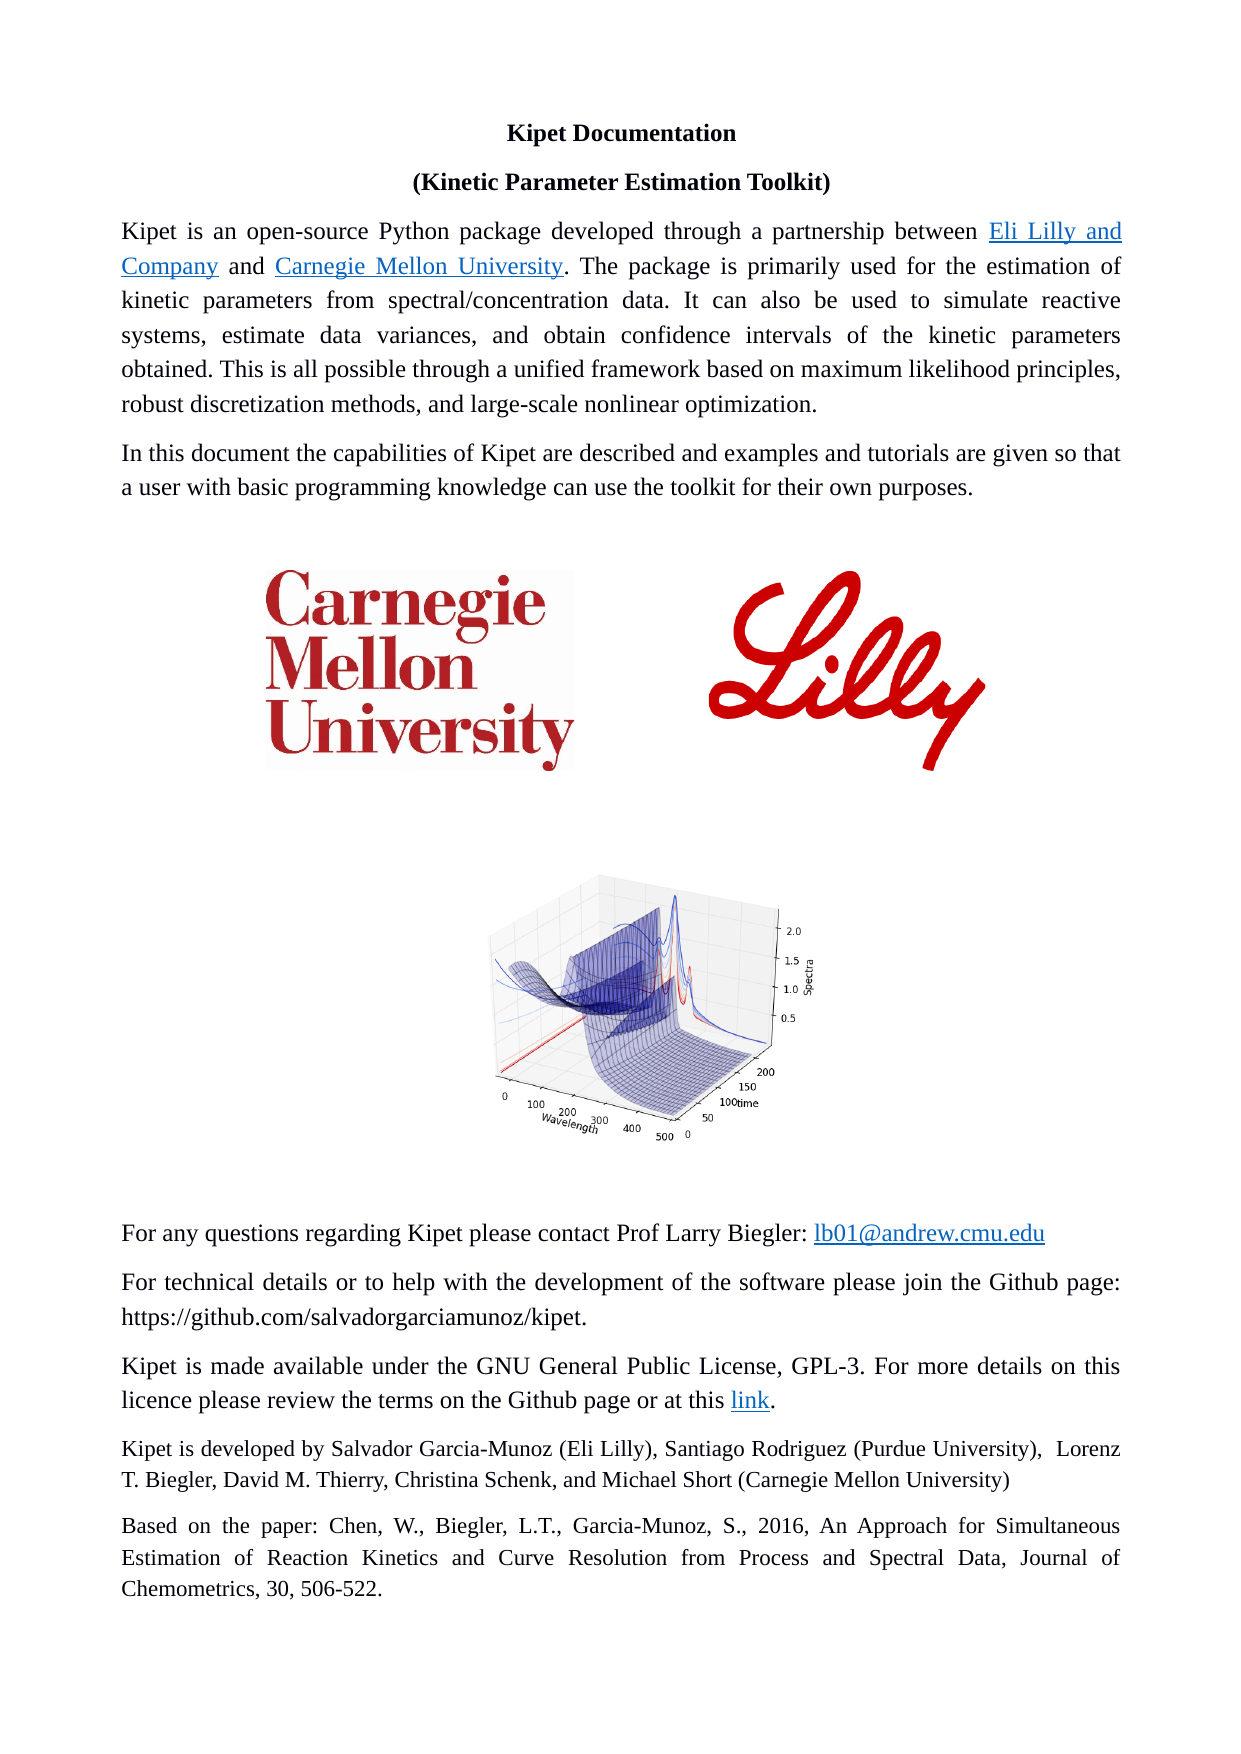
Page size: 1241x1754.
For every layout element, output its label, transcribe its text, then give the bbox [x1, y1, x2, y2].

picture [387, 821, 862, 1173]
text Based on the paper: Chen, W., Biegler, L.T., Garcia-Munoz, S., 2016, An Approach for Simultaneous Estimation of Reaction Kinetics and Curve Resolution from Process and Spectral Data, Journal of Chemometrics, 30, 506-522. [121, 1512, 1122, 1602]
text For technical details or to help with the development of the software please join the Github page: https://github.com/salvadorgarciamunoz/kipet. [121, 1267, 1122, 1331]
picture [708, 571, 986, 771]
text Kipet is an open-source Python package developed through a partnership between Eli Lilly and Company and Carnegie Mellon University. The package is primarily used for the estimation of kinetic parameters from spectral/concentration data. It can also be used to simulate reactive systems, estimate data variances, and obtain confidence intervals of the kinetic parameters obtained. This is all possible through a unified framework based on maximum likelihood principles, robust discretization methods, and large-scale nonlinear optimization. [121, 216, 1122, 417]
picture [265, 570, 575, 771]
text In this document the capabilities of Kipet are described and examples and tutorials are given so that a user with basic programming knowledge can use the toolkit for their own purposes. [121, 438, 1122, 501]
text Kipet Documentation [121, 118, 1122, 147]
text Kipet is made available under the GNU General Public License, GPL-3. For more details on this licence please review the terms on the Github page or at this link. [121, 1351, 1122, 1414]
text Kipet is developed by Salvador Garcia-Munoz (Eli Lilly), Santiago Rodriguez (Purdue University), Lorenz T. Biegler, David M. Thierry, Christina Schenk, and Michael Short (Carnegie Mellon University) [121, 1434, 1122, 1492]
text For any questions regarding Kipet please contact Prof Larry Biegler: lb01@andrew.cmu.edu [121, 1218, 1122, 1247]
text (Kinetic Parameter Estimation Toolkit) [121, 167, 1122, 196]
